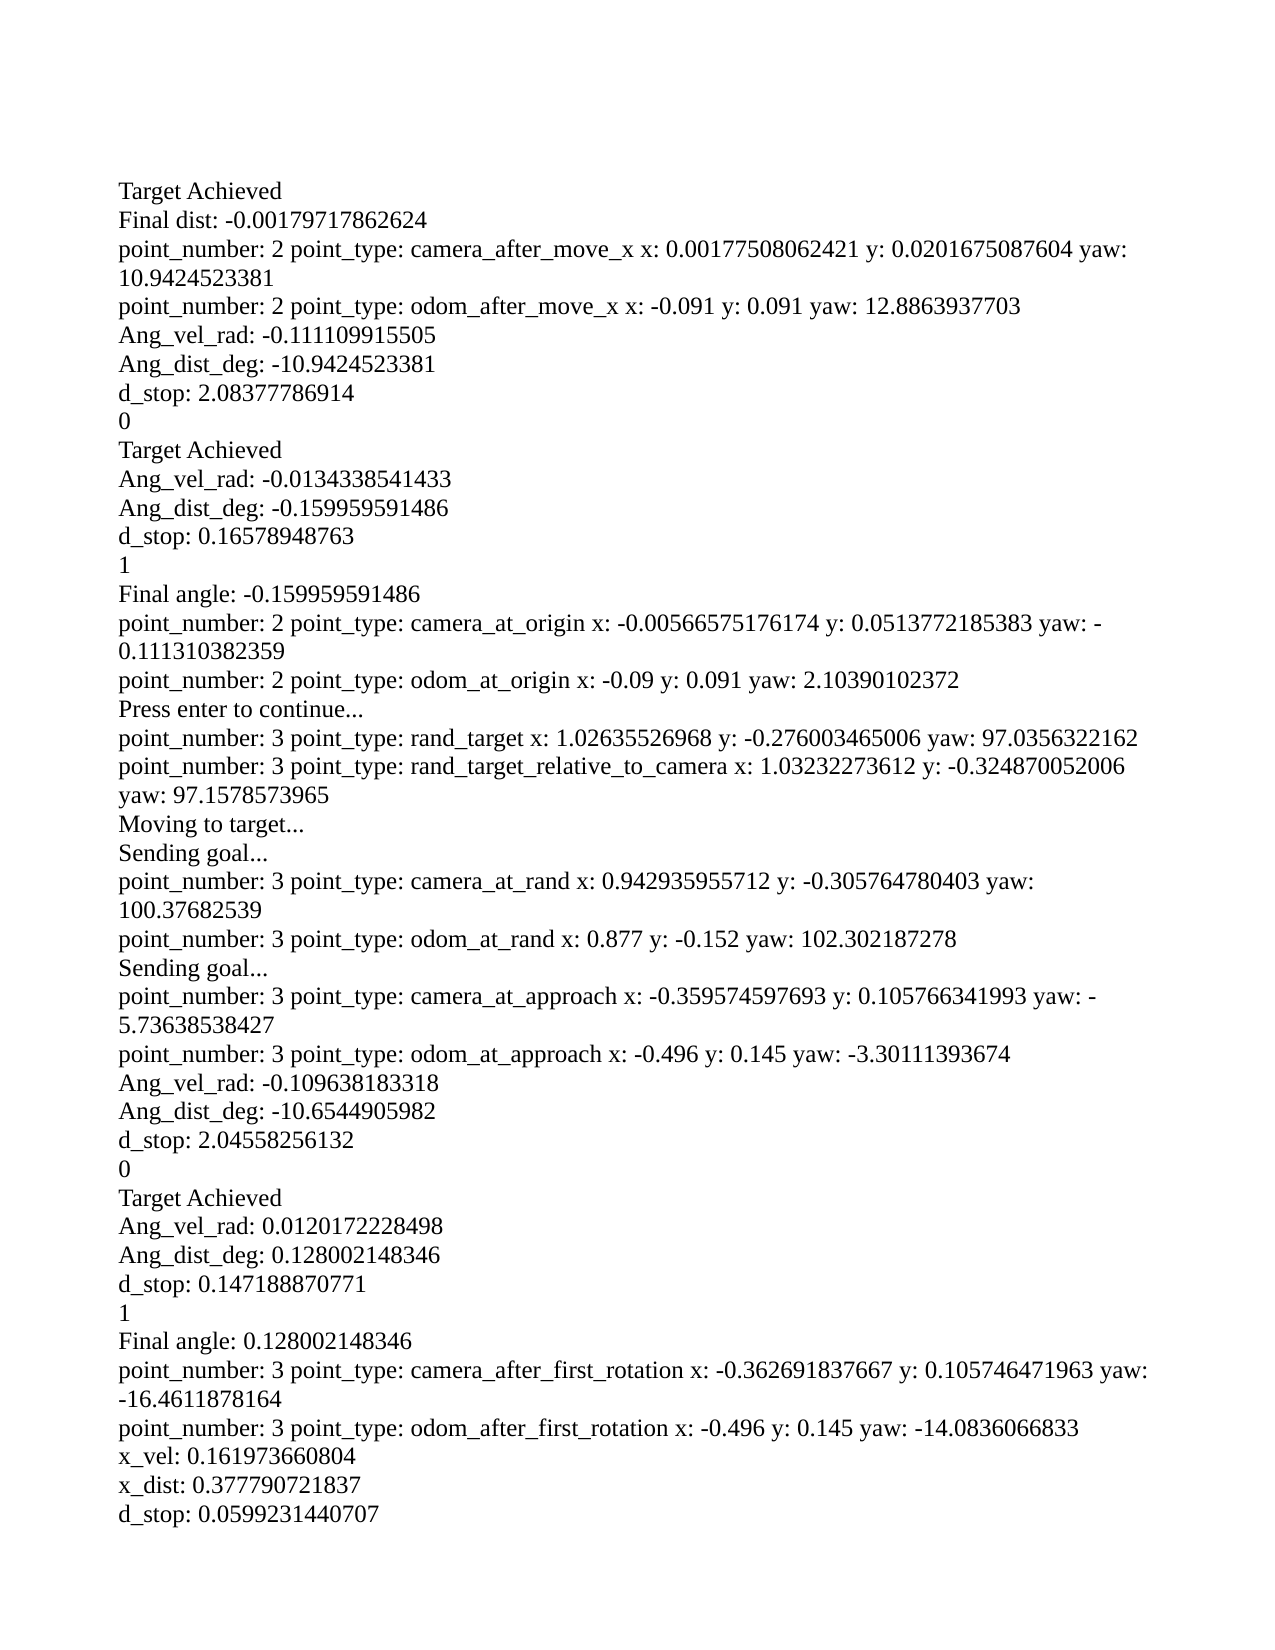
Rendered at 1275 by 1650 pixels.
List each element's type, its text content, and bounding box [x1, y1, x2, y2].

text point_number: 2 point_type: odom_at_origin x: -0.09 y: 0.091 yaw: 2.10390102372 [118, 665, 1157, 694]
text Ang_vel_rad: -0.109638183318 [118, 1068, 1157, 1096]
text point_number: 3 point_type: camera_at_approach x: -0.359574597693 y: 0.105766341993 yaw: -5.73638538427 [118, 981, 1157, 1039]
text point_number: 3 point_type: rand_target x: 1.02635526968 y: -0.276003465006 yaw: 97.0356322162 [118, 723, 1157, 751]
text Moving to target... [118, 809, 1157, 838]
text Press enter to continue... [118, 694, 1157, 723]
text Final angle: -0.159959591486 [118, 579, 1157, 608]
text d_stop: 0.0599231440707 [118, 1499, 1157, 1528]
text Target Achieved [118, 176, 1157, 205]
text Ang_dist_deg: 0.128002148346 [118, 1240, 1157, 1269]
text Target Achieved [118, 435, 1157, 464]
text x_dist: 0.377790721837 [118, 1470, 1157, 1499]
text Final angle: 0.128002148346 [118, 1326, 1157, 1355]
text point_number: 2 point_type: camera_at_origin x: -0.00566575176174 y: 0.0513772185383 yaw: -0.111310382359 [118, 608, 1157, 665]
text point_number: 3 point_type: odom_at_approach x: -0.496 y: 0.145 yaw: -3.30111393674 [118, 1039, 1157, 1068]
text x_vel: 0.161973660804 [118, 1441, 1157, 1470]
text point_number: 3 point_type: odom_at_rand x: 0.877 y: -0.152 yaw: 102.302187278 [118, 924, 1157, 953]
text d_stop: 0.16578948763 [118, 521, 1157, 550]
text Final dist: -0.00179717862624 [118, 205, 1157, 234]
text 0 [118, 1154, 1157, 1183]
text Ang_vel_rad: 0.0120172228498 [118, 1211, 1157, 1240]
text Sending goal... [118, 838, 1157, 866]
text Sending goal... [118, 953, 1157, 981]
text d_stop: 0.147188870771 [118, 1269, 1157, 1298]
text d_stop: 2.04558256132 [118, 1125, 1157, 1154]
text point_number: 3 point_type: camera_at_rand x: 0.942935955712 y: -0.305764780403 yaw: 100.37682539 [118, 866, 1157, 924]
text Ang_dist_deg: -10.6544905982 [118, 1096, 1157, 1125]
text point_number: 2 point_type: camera_after_move_x x: 0.00177508062421 y: 0.0201675087604 yaw: 10.9424523381 [118, 234, 1157, 291]
text 0 [118, 406, 1157, 435]
text d_stop: 2.08377786914 [118, 378, 1157, 406]
text 1 [118, 550, 1157, 579]
text point_number: 3 point_type: camera_after_first_rotation x: -0.362691837667 y: 0.105746471963 yaw: -16.4611878164 [118, 1355, 1157, 1413]
text Ang_dist_deg: -0.159959591486 [118, 493, 1157, 521]
text Ang_dist_deg: -10.9424523381 [118, 349, 1157, 378]
text Ang_vel_rad: -0.111109915505 [118, 320, 1157, 349]
text Target Achieved [118, 1183, 1157, 1211]
text point_number: 3 point_type: rand_target_relative_to_camera x: 1.03232273612 y: -0.324870052006 yaw: 97.1578573965 [118, 751, 1157, 809]
text point_number: 3 point_type: odom_after_first_rotation x: -0.496 y: 0.145 yaw: -14.0836066833 [118, 1413, 1157, 1441]
text 1 [118, 1298, 1157, 1326]
text point_number: 2 point_type: odom_after_move_x x: -0.091 y: 0.091 yaw: 12.8863937703 [118, 291, 1157, 320]
text Ang_vel_rad: -0.0134338541433 [118, 464, 1157, 493]
